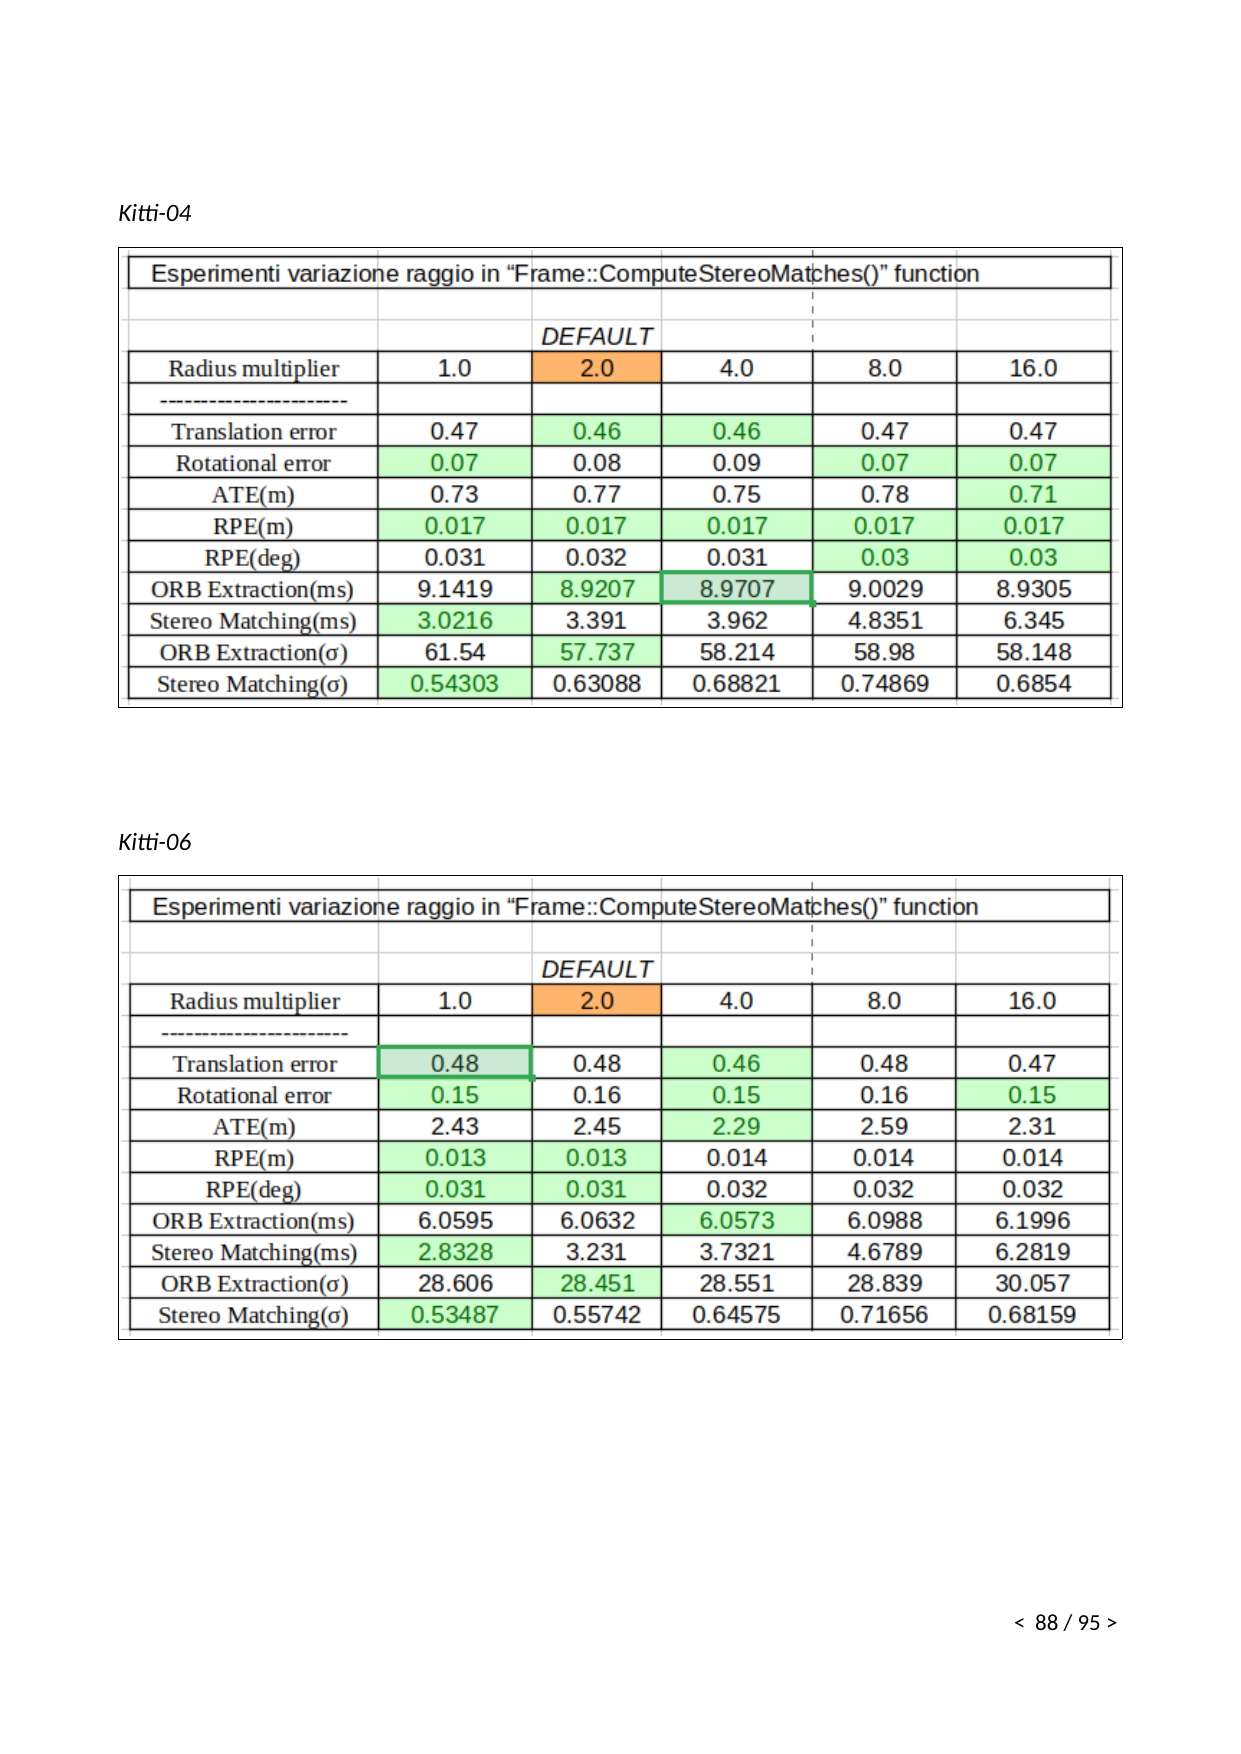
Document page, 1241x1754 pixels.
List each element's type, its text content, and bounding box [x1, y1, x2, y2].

picture [121, 250, 1119, 705]
picture [121, 878, 1119, 1336]
text Kitti-06 [118, 826, 1122, 856]
text Kitti-04 [118, 197, 1122, 228]
